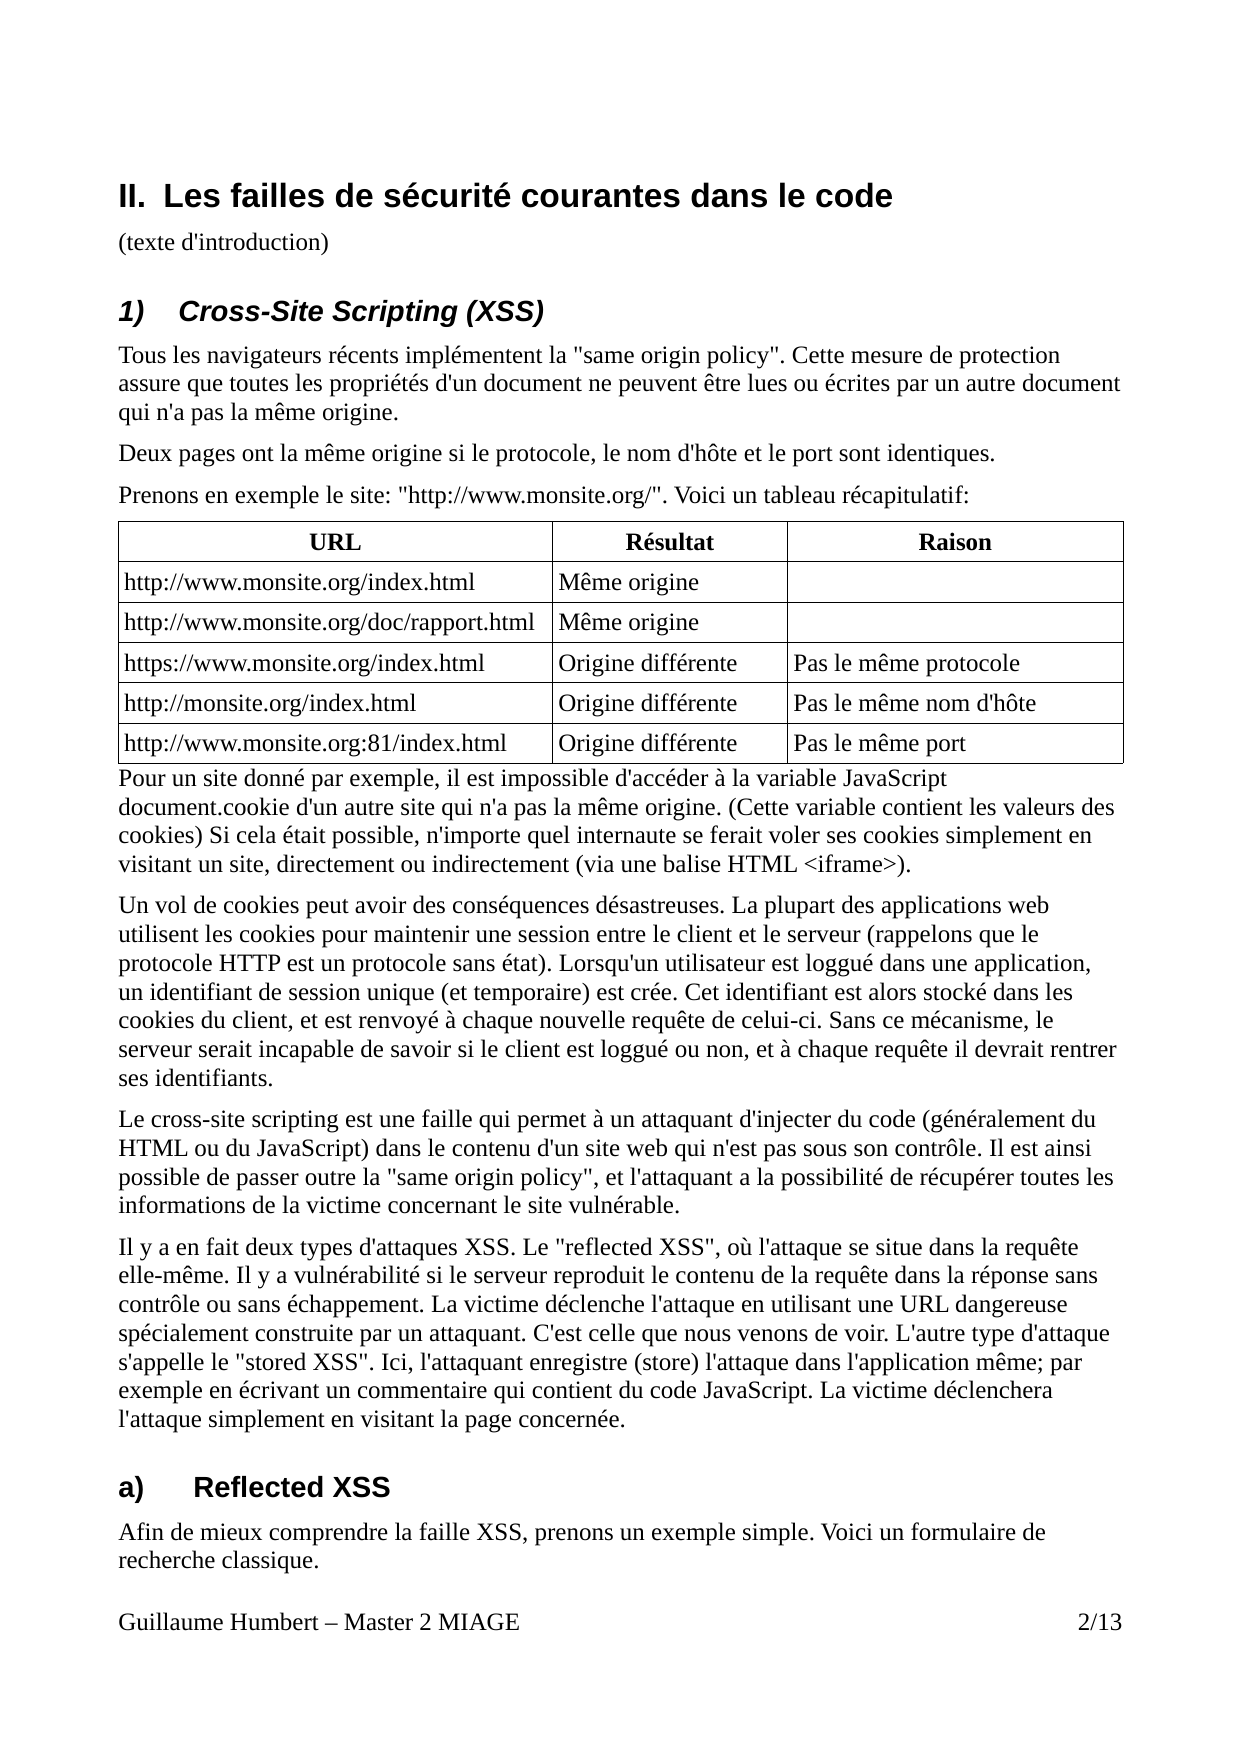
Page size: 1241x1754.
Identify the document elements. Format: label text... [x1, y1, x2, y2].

text Deux pages ont la même origine si le protocole, le nom d'hôte et le port sont identiques. [118, 438, 1122, 467]
table_cell Même origine [553, 603, 787, 642]
table_cell [788, 562, 1123, 602]
table_header Résultat [553, 522, 787, 561]
table_cell Origine différente [553, 724, 787, 763]
table_cell [788, 603, 1123, 642]
text Tous les navigateurs récents implémentent la "same origin policy". Cette mesure de protection assure que toutes les propriétés d'un document ne peuvent être lues ou écrites par un autre document qui n'a pas la même origine. [118, 340, 1122, 426]
text Un vol de cookies peut avoir des conséquences désastreuses. La plupart des applications web utilisent les cookies pour maintenir une session entre le client et le serveur (rappelons que le protocole HTTP est un protocole sans état). Lorsqu'un utilisateur est loggué dans une application, un identifiant de session unique (et temporaire) est crée. Cet identifiant est alors stocké dans les cookies du client, et est renvoyé à chaque nouvelle requête de celui-ci. Sans ce mécanisme, le serveur serait incapable de savoir si le client est loggué ou non, et à chaque requête il devrait rentrer ses identifiants. [118, 891, 1122, 1092]
table_cell http://www.monsite.org/doc/rapport.html [119, 603, 552, 642]
table_header URL [119, 522, 552, 561]
table_cell http://www.monsite.org:81/index.html [119, 724, 552, 763]
table_cell Origine différente [553, 643, 787, 682]
text Il y a en fait deux types d'attaques XSS. Le "reflected XSS", où l'attaque se situe dans la requête elle-même. Il y a vulnérabilité si le serveur reproduit le contenu de la requête dans la réponse sans contrôle ou sans échappement. La victime déclenche l'attaque en utilisant une URL dangereuse spécialement construite par un attaquant. C'est celle que nous venons de voir. L'autre type d'attaque s'appelle le "stored XSS". Ici, l'attaquant enregistre (store) l'attaque dans l'application même; par exemple en écrivant un commentaire qui contient du code JavaScript. La victime déclenchera l'attaque simplement en visitant la page concernée. [118, 1232, 1122, 1433]
table_cell Pas le même protocole [788, 643, 1123, 682]
table_cell http://monsite.org/index.html [119, 683, 552, 723]
table_cell Pas le même port [788, 724, 1123, 763]
text Pour un site donné par exemple, il est impossible d'accéder à la variable JavaScript document.cookie d'un autre site qui n'a pas la même origine. (Cette variable contient les valeurs des cookies) Si cela était possible, n'importe quel internaute se ferait voler ses cookies simplement en visitant un site, directement ou indirectement (via une balise HTML <iframe>). [118, 764, 1122, 878]
table_header Raison [788, 522, 1123, 561]
table_cell Pas le même nom d'hôte [788, 683, 1123, 723]
subtitle Les failles de sécurité courantes dans le code [118, 176, 1122, 215]
table_cell Origine différente [553, 683, 787, 723]
subtitle Cross-Site Scripting (XSS) [118, 294, 1122, 327]
text Le cross-site scripting est une faille qui permet à un attaquant d'injecter du code (généralement du HTML ou du JavaScript) dans le contenu d'un site web qui n'est pas sous son contrôle. Il est ainsi possible de passer outre la "same origin policy", et l'attaquant a la possibilité de récupérer toutes les informations de la victime concernant le site vulnérable. [118, 1104, 1122, 1219]
table_cell https://www.monsite.org/index.html [119, 643, 552, 682]
text Afin de mieux comprendre la faille XSS, prenons un exemple simple. Voici un formulaire de recherche classique. [118, 1517, 1122, 1574]
subtitle Reflected XSS [118, 1471, 1122, 1504]
table_cell http://www.monsite.org/index.html [119, 562, 552, 602]
text Prenons en exemple le site: "http://www.monsite.org/". Voici un tableau récapitulatif: [118, 480, 1122, 508]
table_cell Même origine [553, 562, 787, 602]
text (texte d'introduction) [118, 227, 1122, 256]
